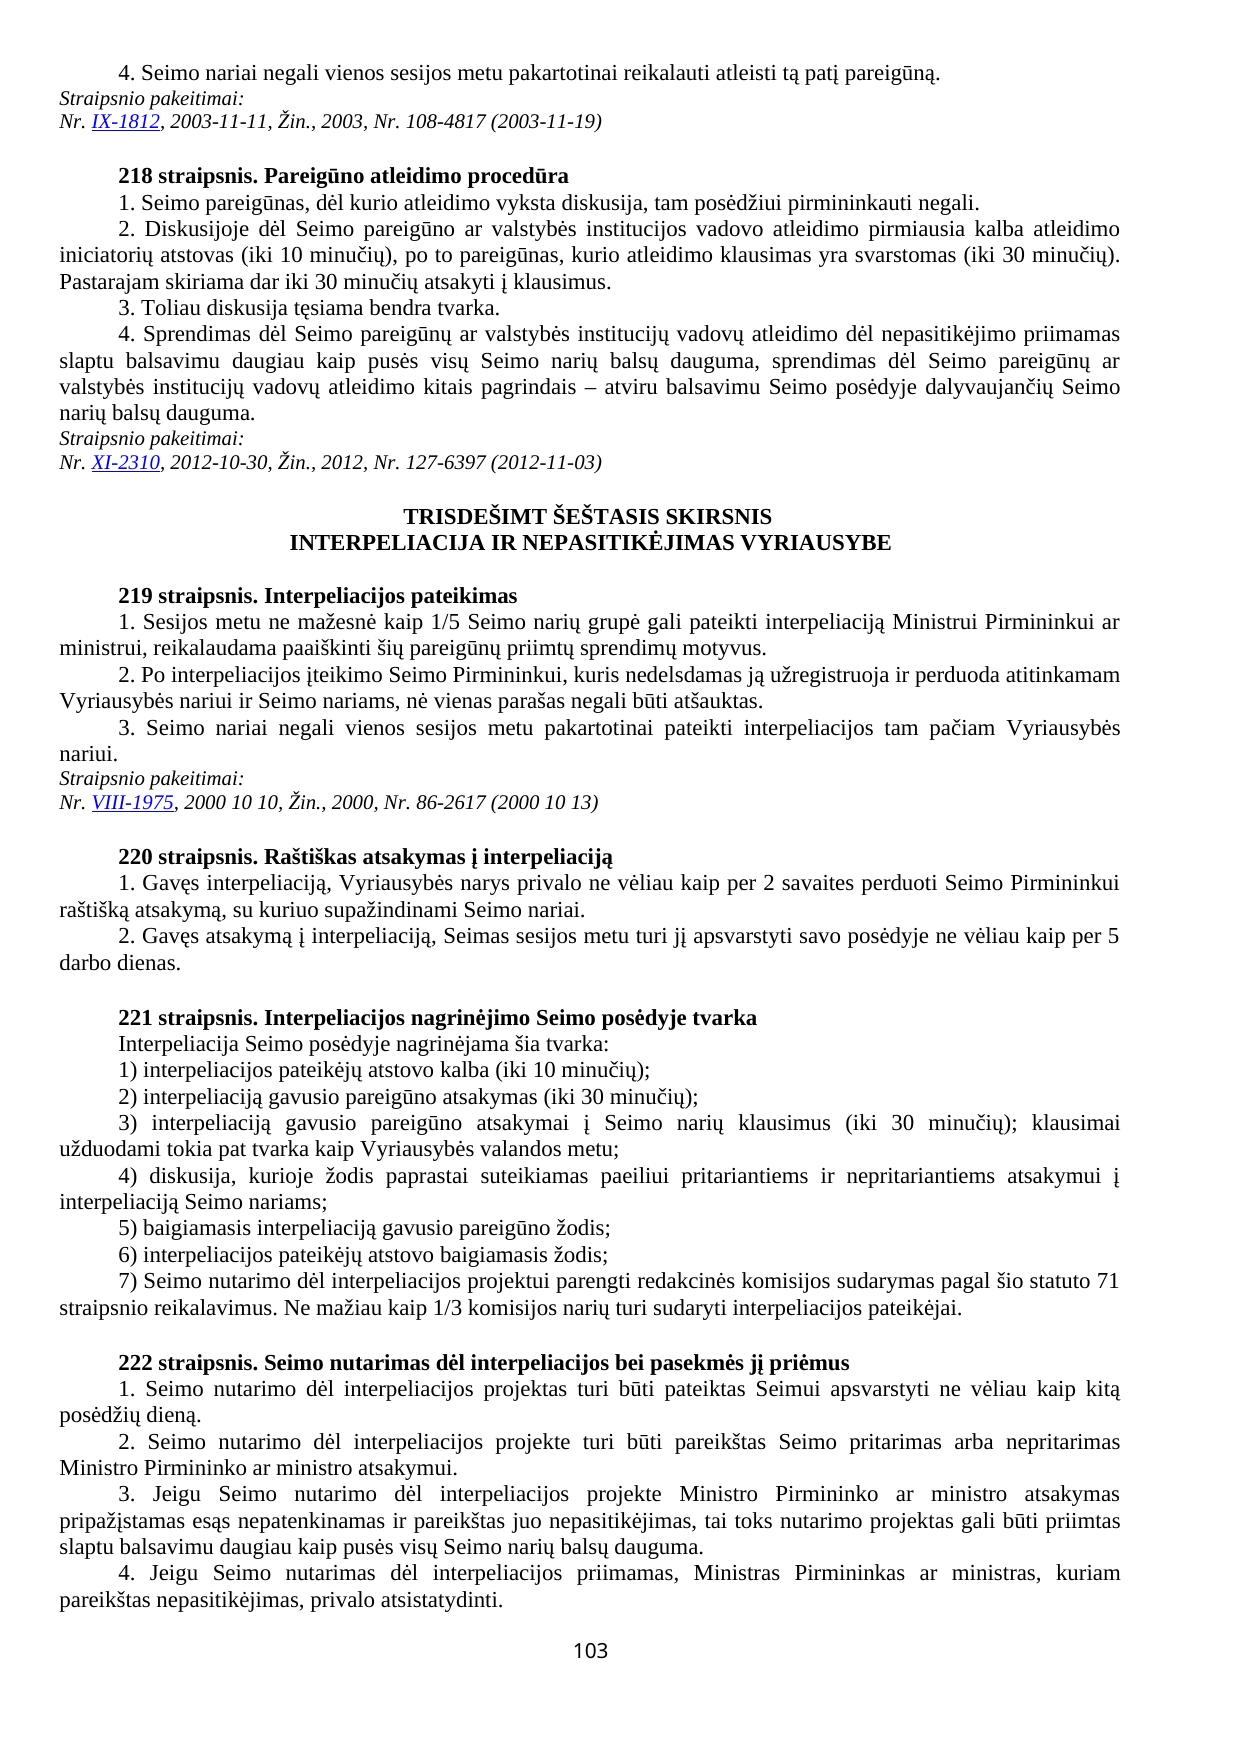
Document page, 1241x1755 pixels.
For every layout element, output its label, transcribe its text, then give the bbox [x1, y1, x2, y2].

text 219 straipsnis. Interpeliacijos pateikimas [59, 582, 1122, 608]
text 1. Sesijos metu ne mažesnė kaip 1/5 Seimo narių grupė gali pateikti interpeliaciją Ministrui Pirmininkui ar ministrui, reikalaudama paaiškinti šių pareigūnų priimtų sprendimų motyvus. [59, 608, 1122, 661]
text 2. Seimo nutarimo dėl interpeliacijos projekte turi būti pareikštas Seimo pritarimas arba nepritarimas Ministro Pirmininko ar ministro atsakymui. [59, 1428, 1122, 1480]
text 220 straipsnis. Raštiškas atsakymas į interpeliaciją [59, 843, 1122, 869]
text Nr. VIII-1975, 2000 10 10, Žin., 2000, Nr. 86-2617 (2000 10 13) [59, 790, 1122, 814]
text 3. Jeigu Seimo nutarimo dėl interpeliacijos projekte Ministro Pirmininko ar ministro atsakymas pripažįstamas esąs nepatenkinamas ir pareikštas juo nepasitikėjimas, tai toks nutarimo projektas gali būti priimtas slaptu balsavimu daugiau kaip pusės visų Seimo narių balsų dauguma. [59, 1480, 1122, 1559]
text 2. Diskusijoje dėl Seimo pareigūno ar valstybės institucijos vadovo atleidimo pirmiausia kalba atleidimo iniciatorių atstovas (iki 10 minučių), po to pareigūnas, kurio atleidimo klausimas yra svarstomas (iki 30 minučių). Pastarajam skiriama dar iki 30 minučių atsakyti į klausimus. [59, 215, 1122, 294]
text 4. Sprendimas dėl Seimo pareigūnų ar valstybės institucijų vadovų atleidimo dėl nepasitikėjimo priimamas slaptu balsavimu daugiau kaip pusės visų Seimo narių balsų dauguma, sprendimas dėl Seimo pareigūnų ar valstybės institucijų vadovų atleidimo kitais pagrindais – atviru balsavimu Seimo posėdyje dalyvaujančių Seimo narių balsų dauguma. [59, 320, 1122, 426]
text Straipsnio pakeitimai: [59, 85, 1122, 109]
text 1. Gavęs interpeliaciją, Vyriausybės narys privalo ne vėliau kaip per 2 savaites perduoti Seimo Pirmininkui raštišką atsakymą, su kuriuo supažindinami Seimo nariai. [59, 869, 1122, 922]
text 222 straipsnis. Seimo nutarimas dėl interpeliacijos bei pasekmės jį priėmus [59, 1349, 1122, 1375]
text Straipsnio pakeitimai: [59, 766, 1122, 790]
text 3) interpeliaciją gavusio pareigūno atsakymai į Seimo narių klausimus (iki 30 minučių); klausimai užduodami tokia pat tvarka kaip Vyriausybės valandos metu; [59, 1109, 1122, 1162]
text 1. Seimo nutarimo dėl interpeliacijos projektas turi būti pateiktas Seimui apsvarstyti ne vėliau kaip kitą posėdžių dieną. [59, 1375, 1122, 1428]
text 3. Toliau diskusija tęsiama bendra tvarka. [59, 294, 1122, 320]
text Interpeliacija Seimo posėdyje nagrinėjama šia tvarka: [59, 1030, 1122, 1056]
text Nr. IX-1812, 2003-11-11, Žin., 2003, Nr. 108-4817 (2003-11-19) [59, 109, 1122, 133]
text TRISDEŠIMT ŠEŠTASIS SKIRSNIS [59, 503, 1122, 529]
text 3. Seimo nariai negali vienos sesijos metu pakartotinai pateikti interpeliacijos tam pačiam Vyriausybės nariui. [59, 713, 1122, 766]
text 2. Po interpeliacijos įteikimo Seimo Pirmininkui, kuris nedelsdamas ją užregistruoja ir perduoda atitinkamam Vyriausybės nariui ir Seimo nariams, nė vienas parašas negali būti atšauktas. [59, 661, 1122, 713]
text Nr. XI-2310, 2012-10-30, Žin., 2012, Nr. 127-6397 (2012-11-03) [59, 450, 1122, 474]
text 2) interpeliaciją gavusio pareigūno atsakymas (iki 30 minučių); [59, 1083, 1122, 1109]
text 2. Gavęs atsakymą į interpeliaciją, Seimas sesijos metu turi jį apsvarstyti savo posėdyje ne vėliau kaip per 5 darbo dienas. [59, 922, 1122, 975]
text Straipsnio pakeitimai: [59, 426, 1122, 450]
text 7) Seimo nutarimo dėl interpeliacijos projektui parengti redakcinės komisijos sudarymas pagal šio statuto 71 straipsnio reikalavimus. Ne mažiau kaip 1/3 komisijos narių turi sudaryti interpeliacijos pateikėjai. [59, 1267, 1122, 1320]
text 4. Jeigu Seimo nutarimas dėl interpeliacijos priimamas, Ministras Pirmininkas ar ministras, kuriam pareikštas nepasitikėjimas, privalo atsistatydinti. [59, 1559, 1122, 1612]
text INTERPELIACIJA IR NEPASITIKĖJIMAS VYRIAUSYBE [59, 529, 1122, 555]
text 4. Seimo nariai negali vienos sesijos metu pakartotinai reikalauti atleisti tą patį pareigūną. [59, 59, 1122, 85]
text 218 straipsnis. Pareigūno atleidimo procedūra [59, 162, 1122, 189]
text 5) baigiamasis interpeliaciją gavusio pareigūno žodis; [59, 1214, 1122, 1241]
text 221 straipsnis. Interpeliacijos nagrinėjimo Seimo posėdyje tvarka [59, 1004, 1122, 1030]
text 6) interpeliacijos pateikėjų atstovo baigiamasis žodis; [59, 1241, 1122, 1267]
text 4) diskusija, kurioje žodis paprastai suteikiamas paeiliui pritariantiems ir nepritariantiems atsakymui į interpeliaciją Seimo nariams; [59, 1162, 1122, 1214]
text 1. Seimo pareigūnas, dėl kurio atleidimo vyksta diskusija, tam posėdžiui pirmininkauti negali. [59, 189, 1122, 215]
text 1) interpeliacijos pateikėjų atstovo kalba (iki 10 minučių); [59, 1056, 1122, 1083]
